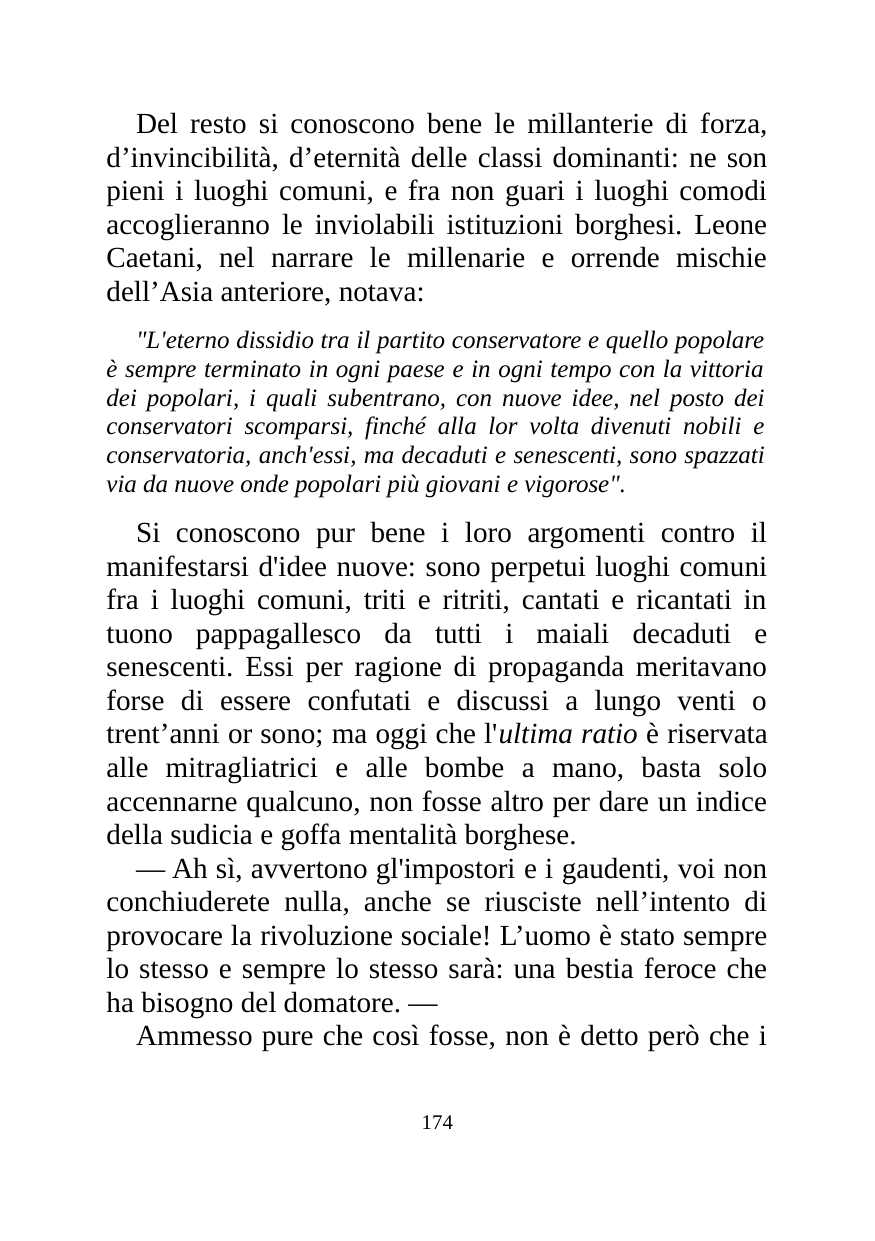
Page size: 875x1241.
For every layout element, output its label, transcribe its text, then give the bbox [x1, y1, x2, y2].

text Si conoscono pur bene i loro argomenti contro il manifestarsi d'idee nuove: sono perpetui luoghi comuni fra i luoghi comuni, triti e ritriti, cantati e ricantati in tuono pappagallesco da tutti i maiali decaduti e senescenti. Essi per ragione di propaganda meritavano forse di essere confutati e discussi a lungo venti o trent’anni or sono; ma oggi che l'ultima ratio è riservata alle mitragliatrici e alle bombe a mano, basta solo accennarne qualcuno, non fosse altro per dare un indice della sudicia e goffa mentalità borghese. [106, 515, 768, 851]
text Del resto si conoscono bene le millanterie di forza, d’invincibilità, d’eternità delle classi dominanti: ne son pieni i luoghi comuni, e fra non guari i luoghi comodi accoglieranno le inviolabili istituzioni borghesi. Leone Caetani, nel narrare le millenarie e orrende mischie dell’Asia anteriore, notava: [106, 106, 768, 307]
text "L'eterno dissidio tra il partito conservatore e quello popolare è sempre terminato in ogni paese e in ogni tempo con la vittoria dei popolari, i quali subentrano, con nuove idee, nel posto dei conservatori scomparsi, finché alla lor volta divenuti nobili e conservatoria, anch'essi, ma decaduti e senescenti, sono spazzati via da nuove onde popolari più giovani e vigorose". [106, 325, 768, 498]
text — Ah sì, avvertono gl'impostori e i gaudenti, voi non conchiuderete nulla, anche se riusciste nell’intento di provocare la rivoluzione sociale! L’uomo è stato sempre lo stesso e sempre lo stesso sarà: una bestia feroce che ha bisogno del domatore. — [106, 851, 768, 1018]
text Ammesso pure che così fosse, non è detto però che i [106, 1018, 768, 1052]
